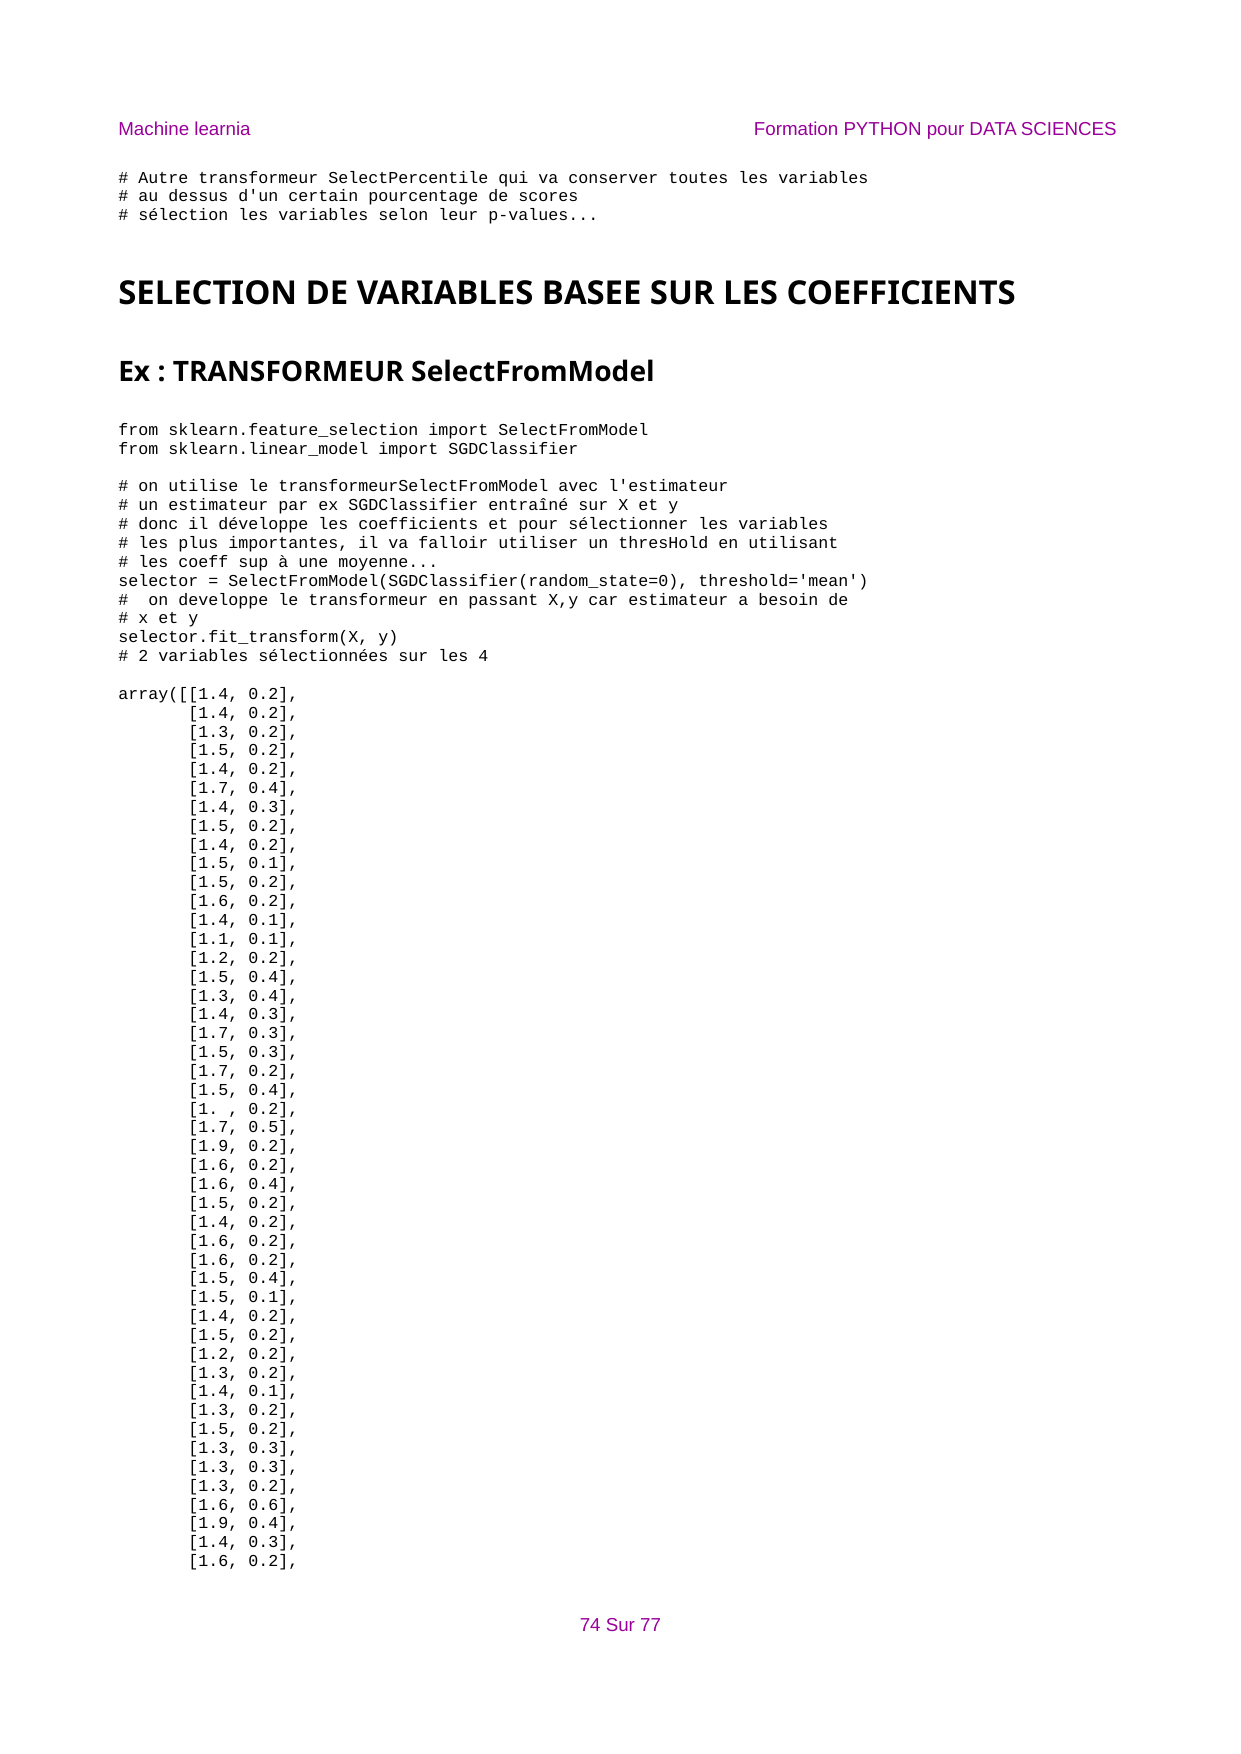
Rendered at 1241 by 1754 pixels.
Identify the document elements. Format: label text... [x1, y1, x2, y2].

text [1.5, 0.4], [118, 968, 1122, 987]
text selector = SelectFromModel(SGDClassifier(random_state=0), threshold='mean') [118, 572, 1122, 591]
text [1.6, 0.2], [118, 1157, 1122, 1176]
text [1.5, 0.3], [118, 1044, 1122, 1062]
text [1.7, 0.5], [118, 1119, 1122, 1138]
text selector.fit_transform(X, y) [118, 629, 1122, 648]
text array([[1.4, 0.2], [118, 685, 1122, 704]
text [1.5, 0.1], [118, 1289, 1122, 1308]
subtitle Ex : TRANSFORMEUR SelectFromModel [118, 352, 1122, 390]
text [1.5, 0.2], [118, 1421, 1122, 1439]
text [1.3, 0.3], [118, 1458, 1122, 1477]
text [1. , 0.2], [118, 1100, 1122, 1119]
text [1.7, 0.3], [118, 1025, 1122, 1044]
text [1.4, 0.2], [118, 1308, 1122, 1326]
text [1.4, 0.1], [118, 912, 1122, 931]
text [1.9, 0.2], [118, 1138, 1122, 1157]
text [1.4, 0.2], [118, 761, 1122, 780]
text [1.6, 0.2], [118, 1553, 1122, 1572]
text [1.5, 0.2], [118, 742, 1122, 761]
text [1.6, 0.4], [118, 1176, 1122, 1194]
text [1.5, 0.2], [118, 1326, 1122, 1345]
text [1.6, 0.2], [118, 1251, 1122, 1270]
text [1.4, 0.3], [118, 1534, 1122, 1553]
text [1.6, 0.2], [118, 1232, 1122, 1251]
text [1.3, 0.2], [118, 1402, 1122, 1421]
text [1.2, 0.2], [118, 1345, 1122, 1364]
text [1.4, 0.3], [118, 1006, 1122, 1025]
text [1.3, 0.2], [118, 1477, 1122, 1496]
text from sklearn.feature_selection import SelectFromModel [118, 421, 1122, 440]
text [1.4, 0.1], [118, 1383, 1122, 1402]
subtitle SELECTION DE VARIABLES BASEE SUR LES COEFFICIENTS [118, 269, 1122, 314]
text [1.5, 0.2], [118, 1194, 1122, 1213]
text # x et y [118, 610, 1122, 629]
text # un estimateur par ex SGDClassifier entraîné sur X et y [118, 497, 1122, 516]
text [1.5, 0.4], [118, 1270, 1122, 1289]
text [1.3, 0.4], [118, 987, 1122, 1006]
text # on developpe le transformeur en passant X,y car estimateur a besoin de [118, 591, 1122, 610]
text [1.5, 0.2], [118, 874, 1122, 893]
text # Autre transformeur SelectPercentile qui va conserver toutes les variables [118, 169, 1122, 188]
text [1.5, 0.4], [118, 1081, 1122, 1100]
text [1.4, 0.2], [118, 704, 1122, 723]
text # donc il développe les coefficients et pour sélectionner les variables [118, 516, 1122, 534]
text [1.7, 0.2], [118, 1062, 1122, 1081]
text from sklearn.linear_model import SGDClassifier [118, 440, 1122, 459]
text [1.2, 0.2], [118, 949, 1122, 968]
text [1.4, 0.2], [118, 836, 1122, 855]
text # les plus importantes, il va falloir utiliser un thresHold en utilisant [118, 534, 1122, 553]
text [1.3, 0.2], [118, 1364, 1122, 1383]
text [1.6, 0.2], [118, 893, 1122, 912]
text # les coeff sup à une moyenne... [118, 553, 1122, 572]
text [1.4, 0.3], [118, 798, 1122, 817]
text [1.5, 0.1], [118, 855, 1122, 874]
text [1.3, 0.3], [118, 1439, 1122, 1458]
text [1.3, 0.2], [118, 723, 1122, 742]
text # on utilise le transformeurSelectFromModel avec l'estimateur [118, 478, 1122, 497]
text [1.5, 0.2], [118, 817, 1122, 836]
text [1.1, 0.1], [118, 931, 1122, 949]
text # au dessus d'un certain pourcentage de scores [118, 188, 1122, 207]
text [1.4, 0.2], [118, 1213, 1122, 1232]
text [1.7, 0.4], [118, 780, 1122, 798]
text # sélection les variables selon leur p-values... [118, 207, 1122, 226]
text [1.6, 0.6], [118, 1496, 1122, 1515]
text [1.9, 0.4], [118, 1515, 1122, 1534]
text # 2 variables sélectionnées sur les 4 [118, 648, 1122, 667]
